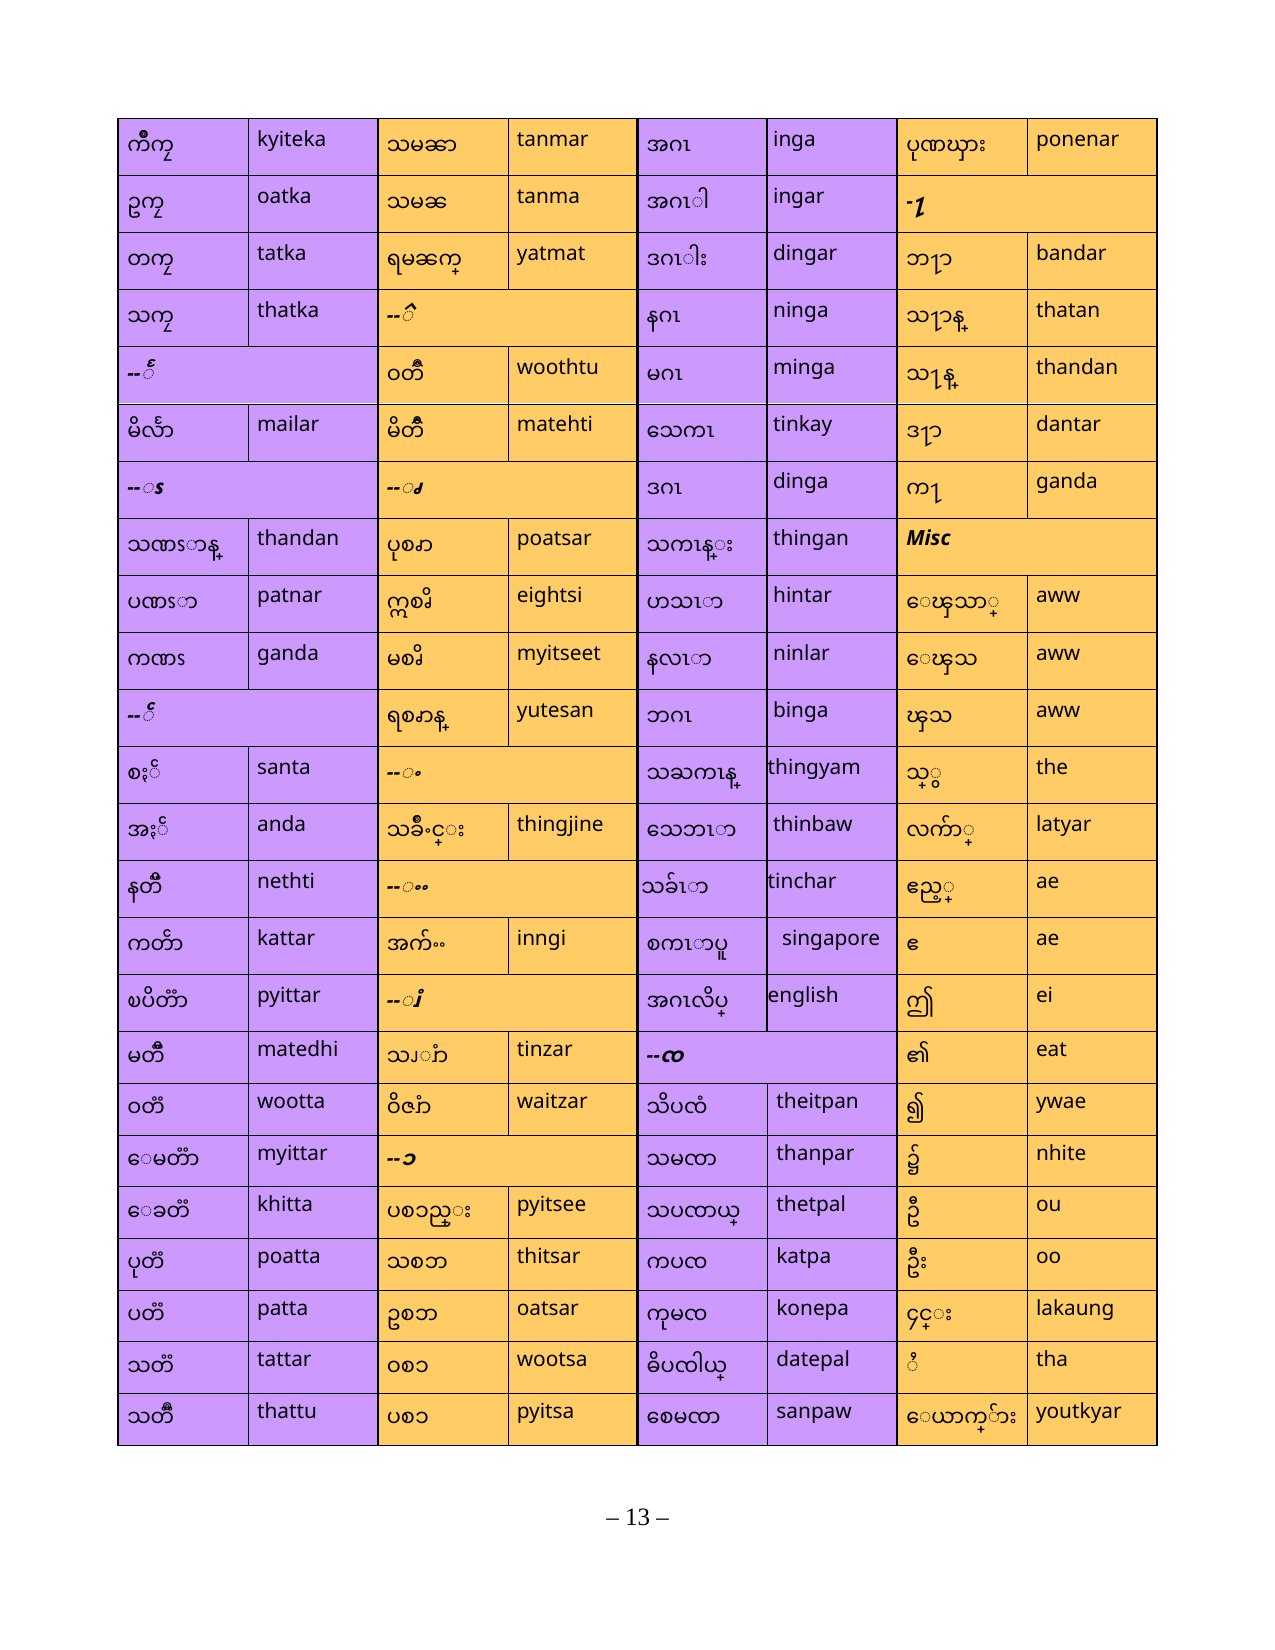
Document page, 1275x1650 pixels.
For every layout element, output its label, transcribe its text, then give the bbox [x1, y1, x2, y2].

table_cell aww [1028, 576, 1156, 632]
table_cell wootta [249, 1084, 377, 1135]
table_cell aww [1028, 633, 1156, 689]
table_cell ဓိပၸါယ္ [639, 1342, 767, 1393]
table_cell ေၾသာ္ [898, 576, 1027, 632]
table_cell အက်ႌ [379, 918, 508, 974]
table_cell ဥကၠ [119, 176, 248, 232]
table_cell ou [1028, 1187, 1156, 1238]
table_cell matehti [509, 405, 636, 461]
table_cell kyiteka [249, 119, 377, 175]
table_cell မစၧိ [379, 633, 508, 689]
table_cell ပဏၭာ [119, 576, 248, 632]
table_cell mailar [249, 405, 377, 461]
table_cell သ႑န္ [898, 347, 1027, 403]
table_cell dantar [1028, 405, 1156, 461]
table_cell tattar [249, 1342, 377, 1393]
table_cell the [1028, 747, 1156, 803]
table_cell မိတၳီ [379, 405, 508, 461]
table_cell thandan [1028, 347, 1156, 403]
table_cell သမၸာ [639, 1136, 767, 1186]
table_cell ကတၲာ [119, 918, 248, 974]
table_cell dingar [768, 233, 896, 289]
table_cell က်ဳိကၠ [119, 119, 248, 175]
table_cell သတၱဳ [119, 1394, 248, 1445]
table_cell နတိၱ [119, 861, 248, 917]
table_cell santa [249, 747, 377, 803]
table_cell ဝစၥ [379, 1342, 508, 1393]
table_cell ingar [768, 176, 896, 232]
table_cell inga [768, 119, 896, 175]
table_cell အဂၤလိပ္ [639, 975, 766, 1031]
table_cell ganda [1028, 462, 1156, 518]
table_cell သေဘၤာ [639, 804, 766, 860]
table_cell yutesan [509, 690, 636, 746]
table_cell သႀကၤန္ [639, 747, 766, 803]
table_cell သ႑ာန္ [898, 290, 1027, 346]
table_cell ninga [768, 290, 896, 346]
table_cell tinkay [768, 405, 896, 461]
table_cell katpa [768, 1239, 896, 1290]
table_cell tha [1028, 1342, 1156, 1393]
table_cell -႑ [898, 176, 1156, 232]
table_cell ပုတၱ [119, 1239, 248, 1290]
table_cell သကၠ [119, 290, 248, 346]
table_cell thattu [249, 1394, 377, 1445]
table_cell ဘ႑ာ [898, 233, 1027, 289]
table_cell ေခတၱ [119, 1187, 248, 1238]
table_cell patta [249, 1291, 377, 1341]
table_cell နလၤာ [639, 633, 766, 689]
table_cell သခ်ဳႋင္း [379, 804, 508, 860]
table_cell ဟသၤာ [639, 576, 766, 632]
table_cell ကဏၭ [119, 633, 248, 689]
table_cell ေၾသ [898, 633, 1027, 689]
table_cell datepal [768, 1342, 896, 1393]
table_cell poatta [249, 1239, 377, 1290]
table_cell english [768, 975, 896, 1031]
table_cell ဧ [898, 918, 1027, 974]
table_cell ပစၥ [379, 1394, 508, 1445]
table_cell စေမၸာ [639, 1394, 767, 1445]
table_cell သ္ွ [898, 747, 1027, 803]
table_cell --ၥ [379, 1136, 636, 1186]
table_cell နဂၤ [639, 290, 766, 346]
table_cell ponenar [1028, 119, 1156, 175]
table_cell မတၱီ [119, 1032, 248, 1083]
table_cell --ၭ [119, 462, 377, 518]
table_cell nhite [1028, 1136, 1156, 1186]
table_cell ဦ [898, 1187, 1027, 1238]
table_cell thingan [768, 519, 896, 575]
table_cell --ႌ [379, 861, 636, 917]
table_cell waitzar [509, 1084, 636, 1135]
table_cell သတၱ [119, 1342, 248, 1393]
table_cell tatka [249, 233, 377, 289]
table_cell ဥစၥာ [379, 1291, 508, 1341]
table_cell ၌ [898, 1136, 1027, 1186]
table_cell thandan [249, 519, 377, 575]
table_cell ဦး [898, 1239, 1027, 1290]
table_cell ဒဂၤ [639, 462, 766, 518]
table_cell ဝိဇၨာ [379, 1084, 508, 1135]
table_cell minga [768, 347, 896, 403]
table_cell kattar [249, 918, 377, 974]
table_cell ၾသ [898, 690, 1027, 746]
table_cell ရစၧာန္ [379, 690, 508, 746]
table_cell eat [1028, 1032, 1156, 1083]
table_cell --ႅ [119, 347, 377, 403]
table_cell Misc [898, 519, 1156, 575]
table_cell သၪၨာ [379, 1032, 508, 1083]
table_cell သခ်ၤာ [639, 861, 766, 917]
table_cell woothtu [509, 347, 636, 403]
table_cell --ႋ [379, 747, 636, 803]
table_cell ၏ [898, 1032, 1027, 1083]
table_cell tanma [509, 176, 636, 232]
table_cell ae [1028, 918, 1156, 974]
table_cell yatmat [509, 233, 636, 289]
table_cell myitseet [509, 633, 636, 689]
table_cell ဘဂၤ [639, 690, 766, 746]
table_cell patnar [249, 576, 377, 632]
table_cell thingjine [509, 804, 636, 860]
table_cell သမၼ [379, 176, 508, 232]
table_cell သမၼာ [379, 119, 508, 175]
table_cell tinchar [768, 861, 896, 917]
table_cell thatka [249, 290, 377, 346]
table_cell အဂၤ [639, 119, 766, 175]
table_cell ၄င္း [898, 1291, 1027, 1341]
table_cell ဣစၧိ [379, 576, 508, 632]
table_cell ywae [1028, 1084, 1156, 1135]
table_cell ဒ႑ာ [898, 405, 1027, 461]
table_cell စကၤာပူ [639, 918, 766, 974]
table_cell သပၸာယ္ [639, 1187, 767, 1238]
table_cell tanmar [509, 119, 636, 175]
table_cell ၍ [898, 1084, 1027, 1135]
table_cell --ၲ [119, 690, 377, 746]
table_cell bandar [1028, 233, 1156, 289]
table_cell latyar [1028, 804, 1156, 860]
table_cell ပစၥည္း [379, 1187, 508, 1238]
table_cell singapore [768, 918, 896, 974]
table_cell anda [249, 804, 377, 860]
table_cell မိလႅာ [119, 405, 248, 461]
table_cell poatsar [509, 519, 636, 575]
table_cell theitpan [768, 1084, 896, 1135]
table_cell စႏၲ [119, 747, 248, 803]
table_cell ei [1028, 975, 1156, 1031]
table_cell သကၤန္း [639, 519, 766, 575]
table_cell thetpal [768, 1187, 896, 1238]
table_cell ၿပိတၱာ [119, 975, 248, 1031]
table_cell youtkyar [1028, 1394, 1156, 1445]
table_cell inngi [509, 918, 636, 974]
table_cell --ၳ [379, 290, 636, 346]
table_cell pyittar [249, 975, 377, 1031]
table_cell eightsi [509, 576, 636, 632]
table_cell ကပၸ [639, 1239, 767, 1290]
table_cell မဂၤ [639, 347, 766, 403]
table_cell nethti [249, 861, 377, 917]
table_cell hintar [768, 576, 896, 632]
table_cell --ၸ [639, 1032, 896, 1083]
table_cell ဝတၳဳ [379, 347, 508, 403]
table_cell lakaung [1028, 1291, 1156, 1341]
table_cell ရမၼက္ [379, 233, 508, 289]
table_cell --ၨ [379, 975, 636, 1031]
table_cell ကုမၸ [639, 1291, 767, 1341]
table_cell thanpar [768, 1136, 896, 1186]
table_cell ဤ [898, 975, 1027, 1031]
table_cell ninlar [768, 633, 896, 689]
table_cell matedhi [249, 1032, 377, 1083]
table_cell oatsar [509, 1291, 636, 1341]
table_cell အႏၲ [119, 804, 248, 860]
table_cell thitsar [509, 1239, 636, 1290]
table_cell pyitsee [509, 1187, 636, 1238]
table_cell အဂၤါ [639, 176, 766, 232]
table_cell တကၠ [119, 233, 248, 289]
table_cell ပုဏၰား [898, 119, 1027, 175]
table_cell သိပၸံ [639, 1084, 767, 1135]
table_cell လက်ာ္ [898, 804, 1027, 860]
table_cell --ၧ [379, 462, 636, 518]
table_cell pyitsa [509, 1394, 636, 1445]
table_cell thingyam [768, 747, 896, 803]
table_cell ဒဂၤါး [639, 233, 766, 289]
table_cell myittar [249, 1136, 377, 1186]
table_cell သဏၭာန္ [119, 519, 248, 575]
table_cell thatan [1028, 290, 1156, 346]
table_cell tinzar [509, 1032, 636, 1083]
table_cell sanpaw [768, 1394, 896, 1445]
table_cell ႆ [898, 1342, 1027, 1393]
table_cell ganda [249, 633, 377, 689]
table_cell က႑ [898, 462, 1027, 518]
table_cell သေကၤ [639, 405, 766, 461]
table_cell ေယာက္်ား [898, 1394, 1027, 1445]
table_cell dinga [768, 462, 896, 518]
table_cell ae [1028, 861, 1156, 917]
table_cell oatka [249, 176, 377, 232]
table_cell သစၥာ [379, 1239, 508, 1290]
table_cell khitta [249, 1187, 377, 1238]
table_cell ဝတၱ [119, 1084, 248, 1135]
table_cell thinbaw [768, 804, 896, 860]
table_cell ပုစၧာ [379, 519, 508, 575]
table_cell ဧည့္ [898, 861, 1027, 917]
table_cell oo [1028, 1239, 1156, 1290]
table_cell wootsa [509, 1342, 636, 1393]
table_cell konepa [768, 1291, 896, 1341]
table_cell ပတၱ [119, 1291, 248, 1341]
table_cell binga [768, 690, 896, 746]
table_cell ေမတၱာ [119, 1136, 248, 1186]
table_cell aww [1028, 690, 1156, 746]
